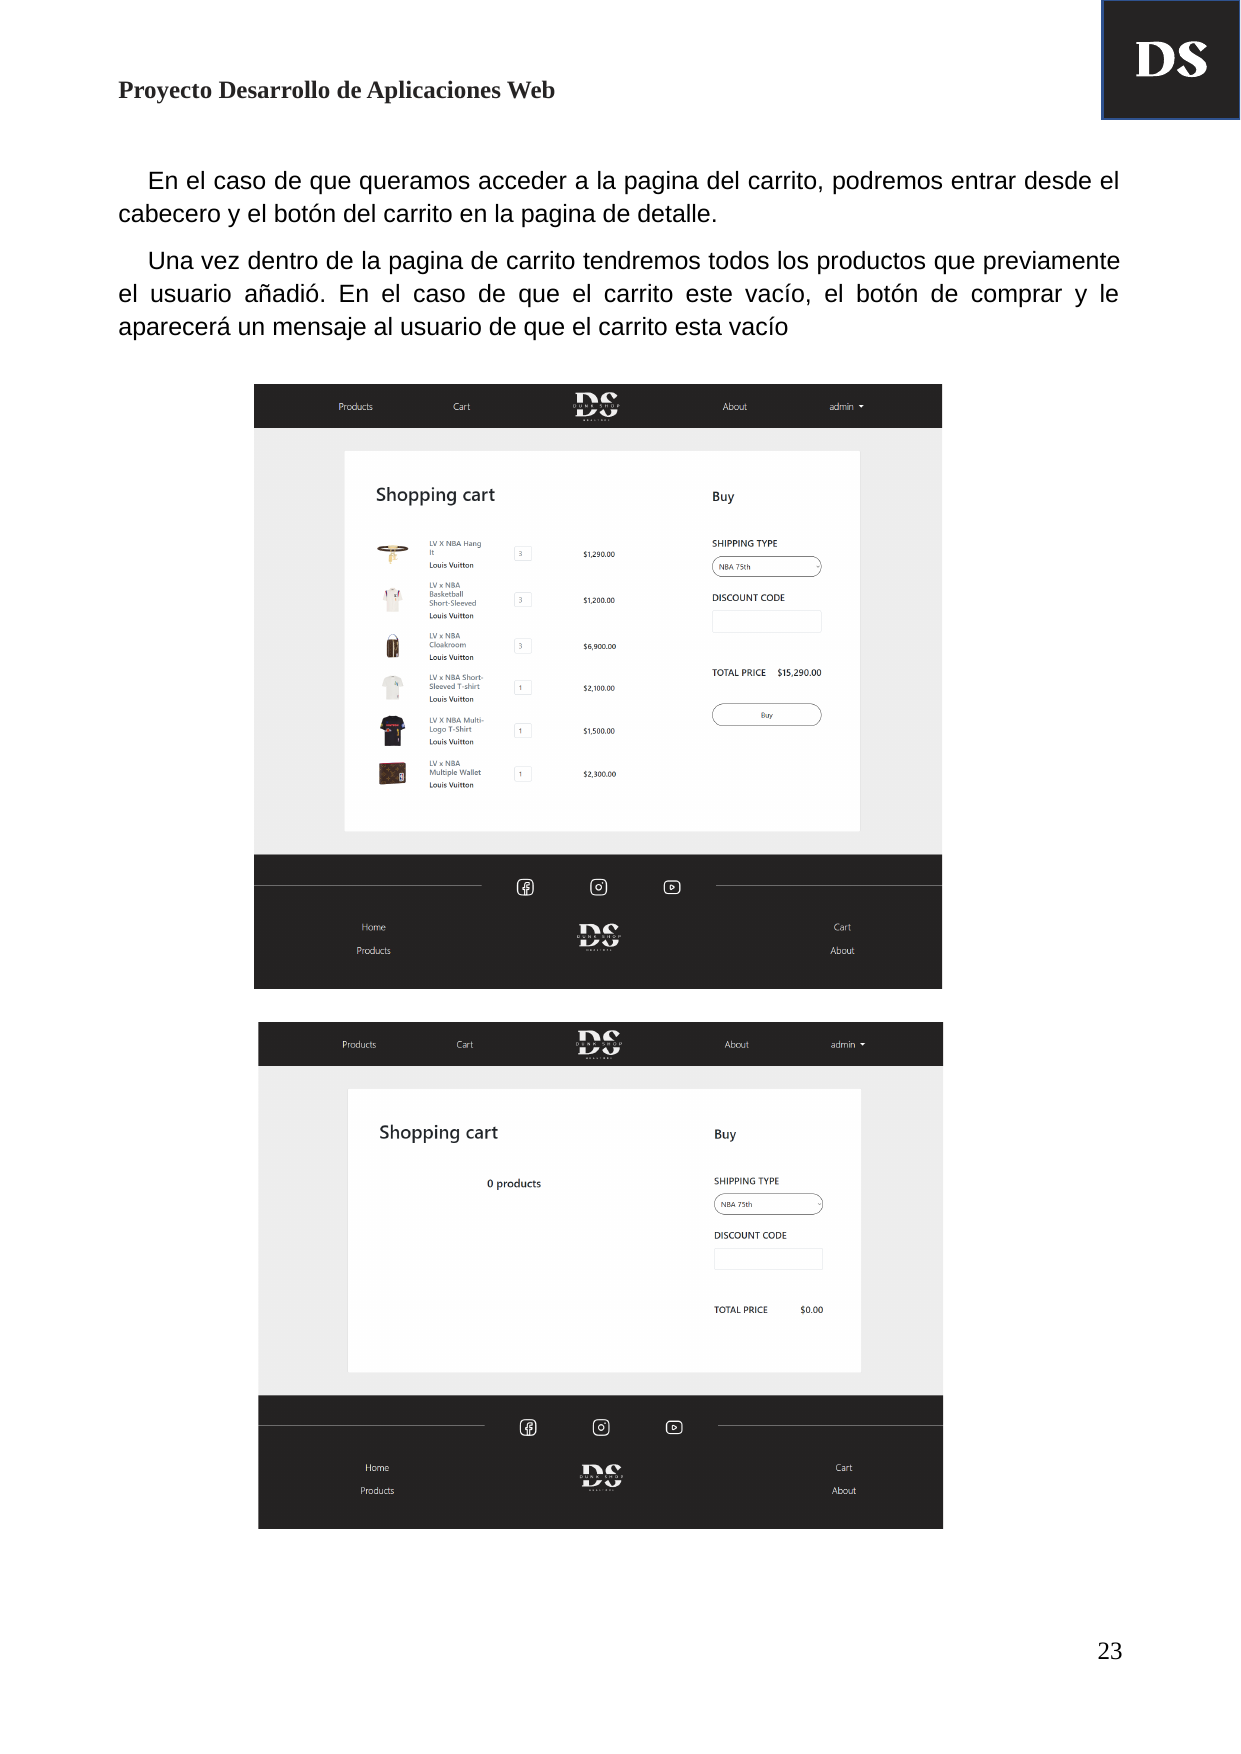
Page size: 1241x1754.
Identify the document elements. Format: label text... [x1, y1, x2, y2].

text Una vez dentro de la pagina de carrito tendremos todos los productos que previamente el usuario añadió. En el caso de que el carrito este vacío, el botón de comprar y le aparecerá un mensaje al usuario de que el carrito esta vacío [118, 246, 1122, 341]
picture [254, 384, 943, 989]
text En el caso de que queramos acceder a la pagina del carrito, podremos entrar desde el cabecero y el botón del carrito en la pagina de detalle. [118, 166, 1122, 227]
picture [258, 1022, 944, 1529]
